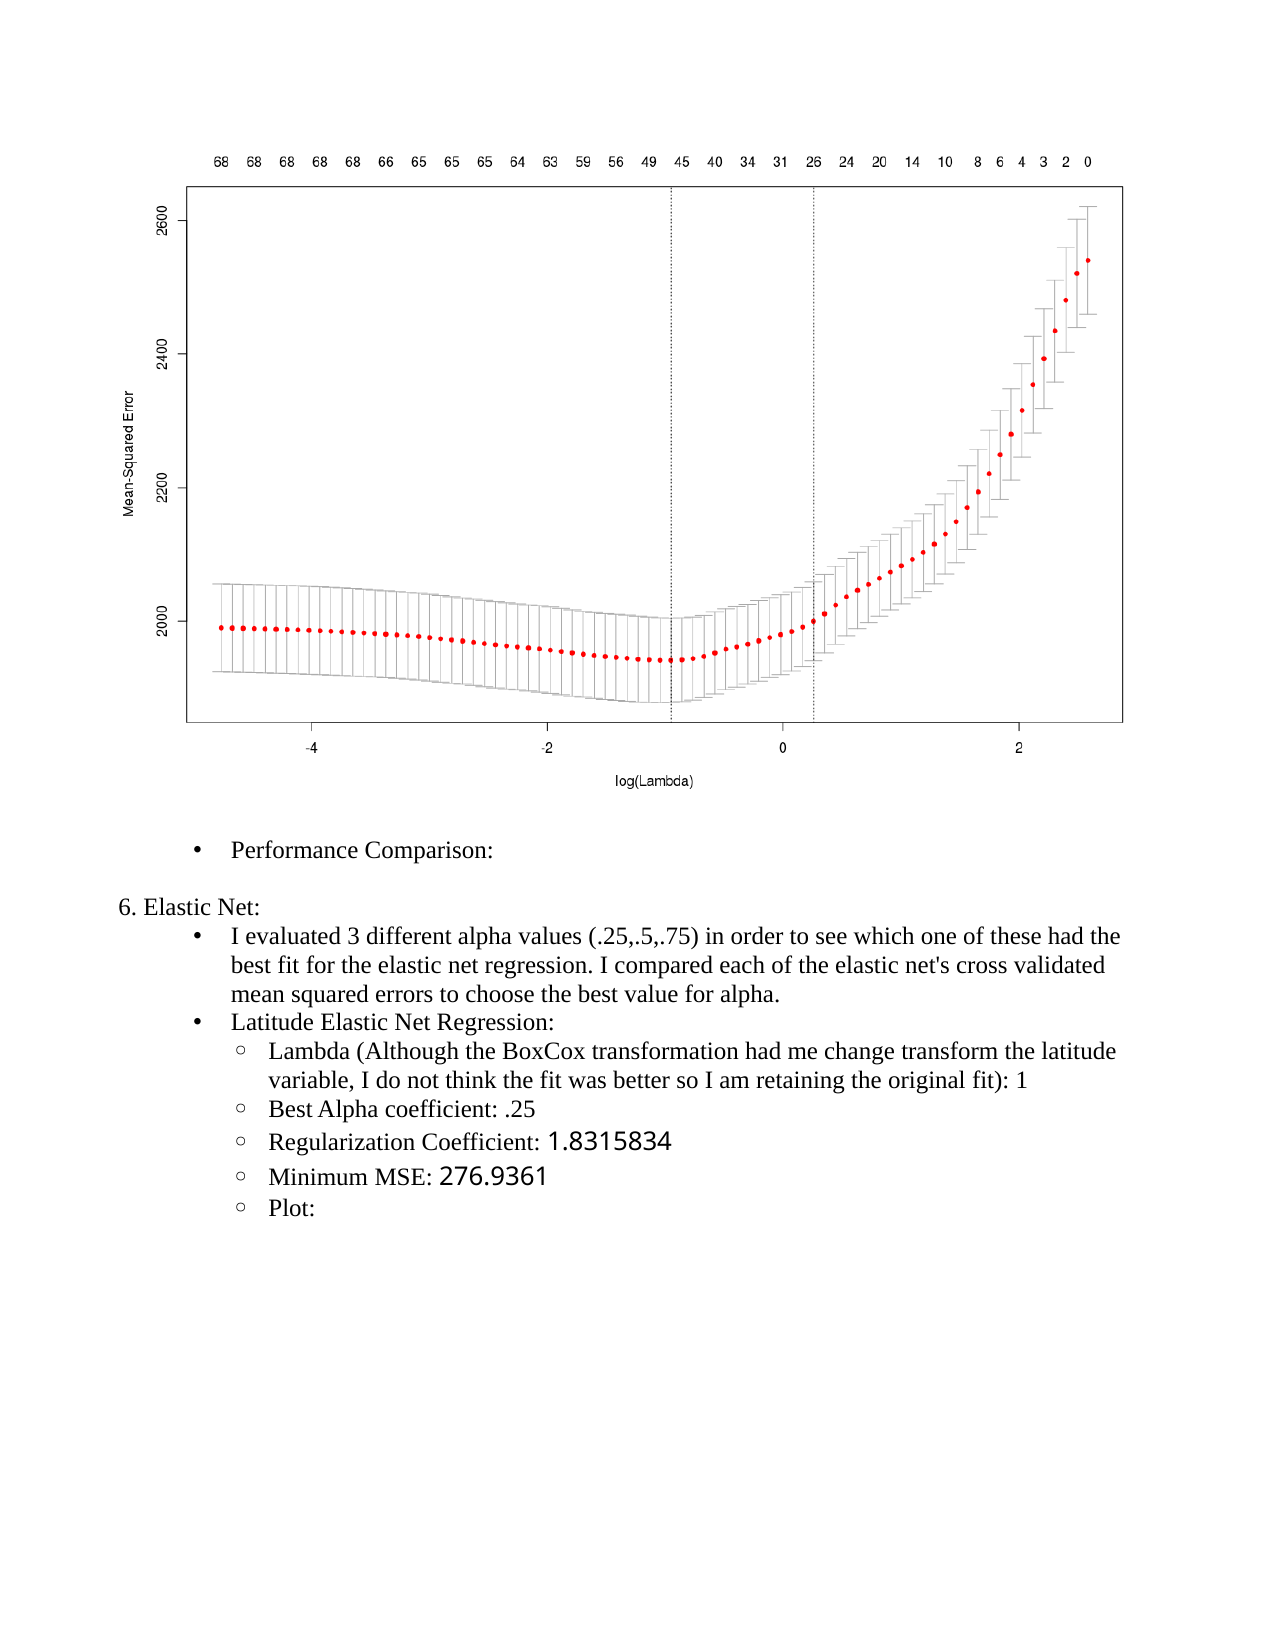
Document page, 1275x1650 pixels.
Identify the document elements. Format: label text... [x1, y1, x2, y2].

list Minimum MSE: 276.9361 [231, 1158, 1157, 1193]
text 6. Elastic Net: [118, 892, 1157, 921]
list Lambda (Although the BoxCox transformation had me change transform the latitude variable, I do not think the fit was better so I am retaining the original fit): 1 [231, 1036, 1157, 1094]
list Plot: [231, 1193, 1157, 1222]
list Regularization Coefficient: 1.8315834 [231, 1122, 1157, 1158]
picture [118, 118, 1157, 807]
list Best Alpha coefficient: .25 [231, 1094, 1157, 1122]
list Performance Comparison: [193, 835, 1157, 864]
list Latitude Elastic Net Regression: [193, 1007, 1157, 1036]
list I evaluated 3 different alpha values (.25,.5,.75) in order to see which one of these had the best fit for the elastic net regression. I compared each of the elastic net's cross validated mean squared errors to choose the best value for alpha. [193, 921, 1157, 1007]
